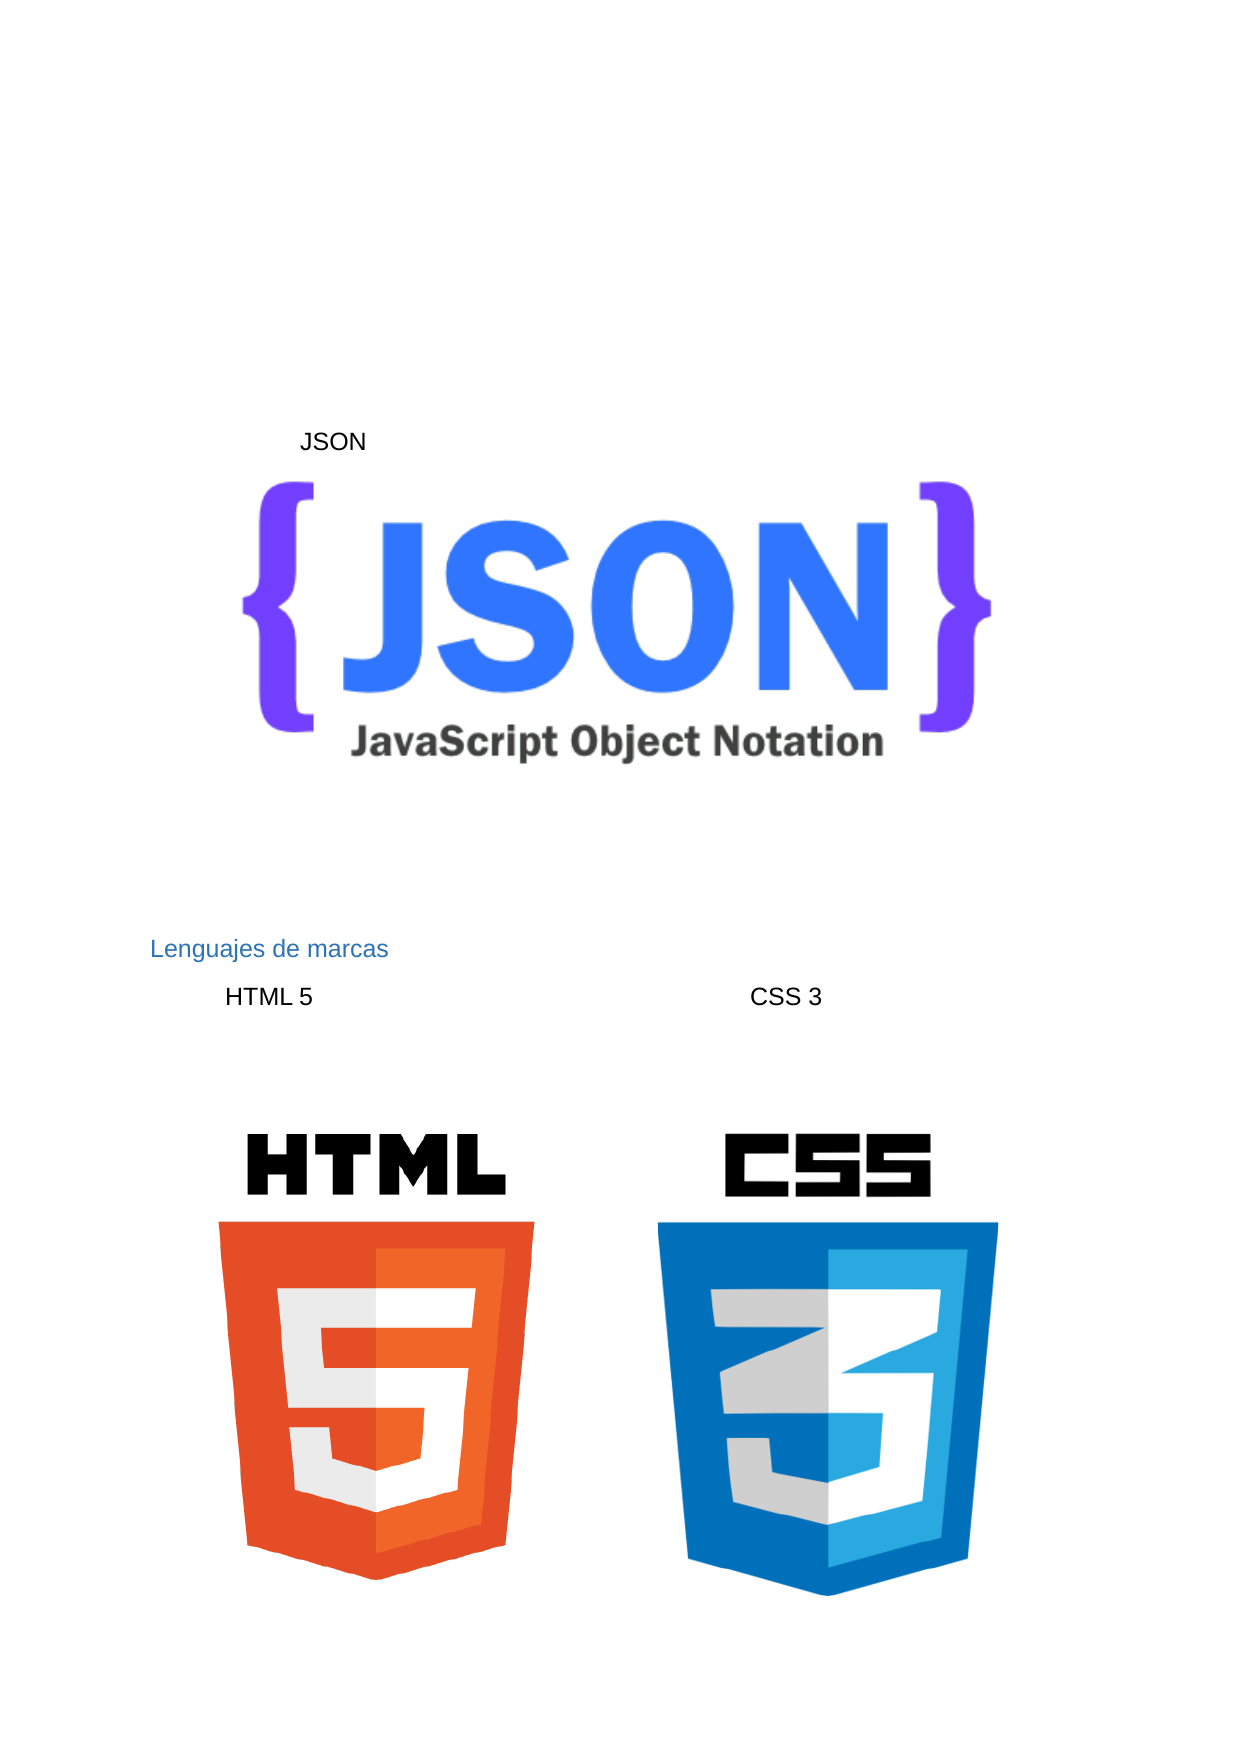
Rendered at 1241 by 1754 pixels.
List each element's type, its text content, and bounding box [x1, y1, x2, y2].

subtitle Lenguajes de marcas [150, 934, 1090, 963]
text HTML 5 CSS 3 [150, 982, 1090, 1010]
text JSON [284, 427, 1090, 455]
